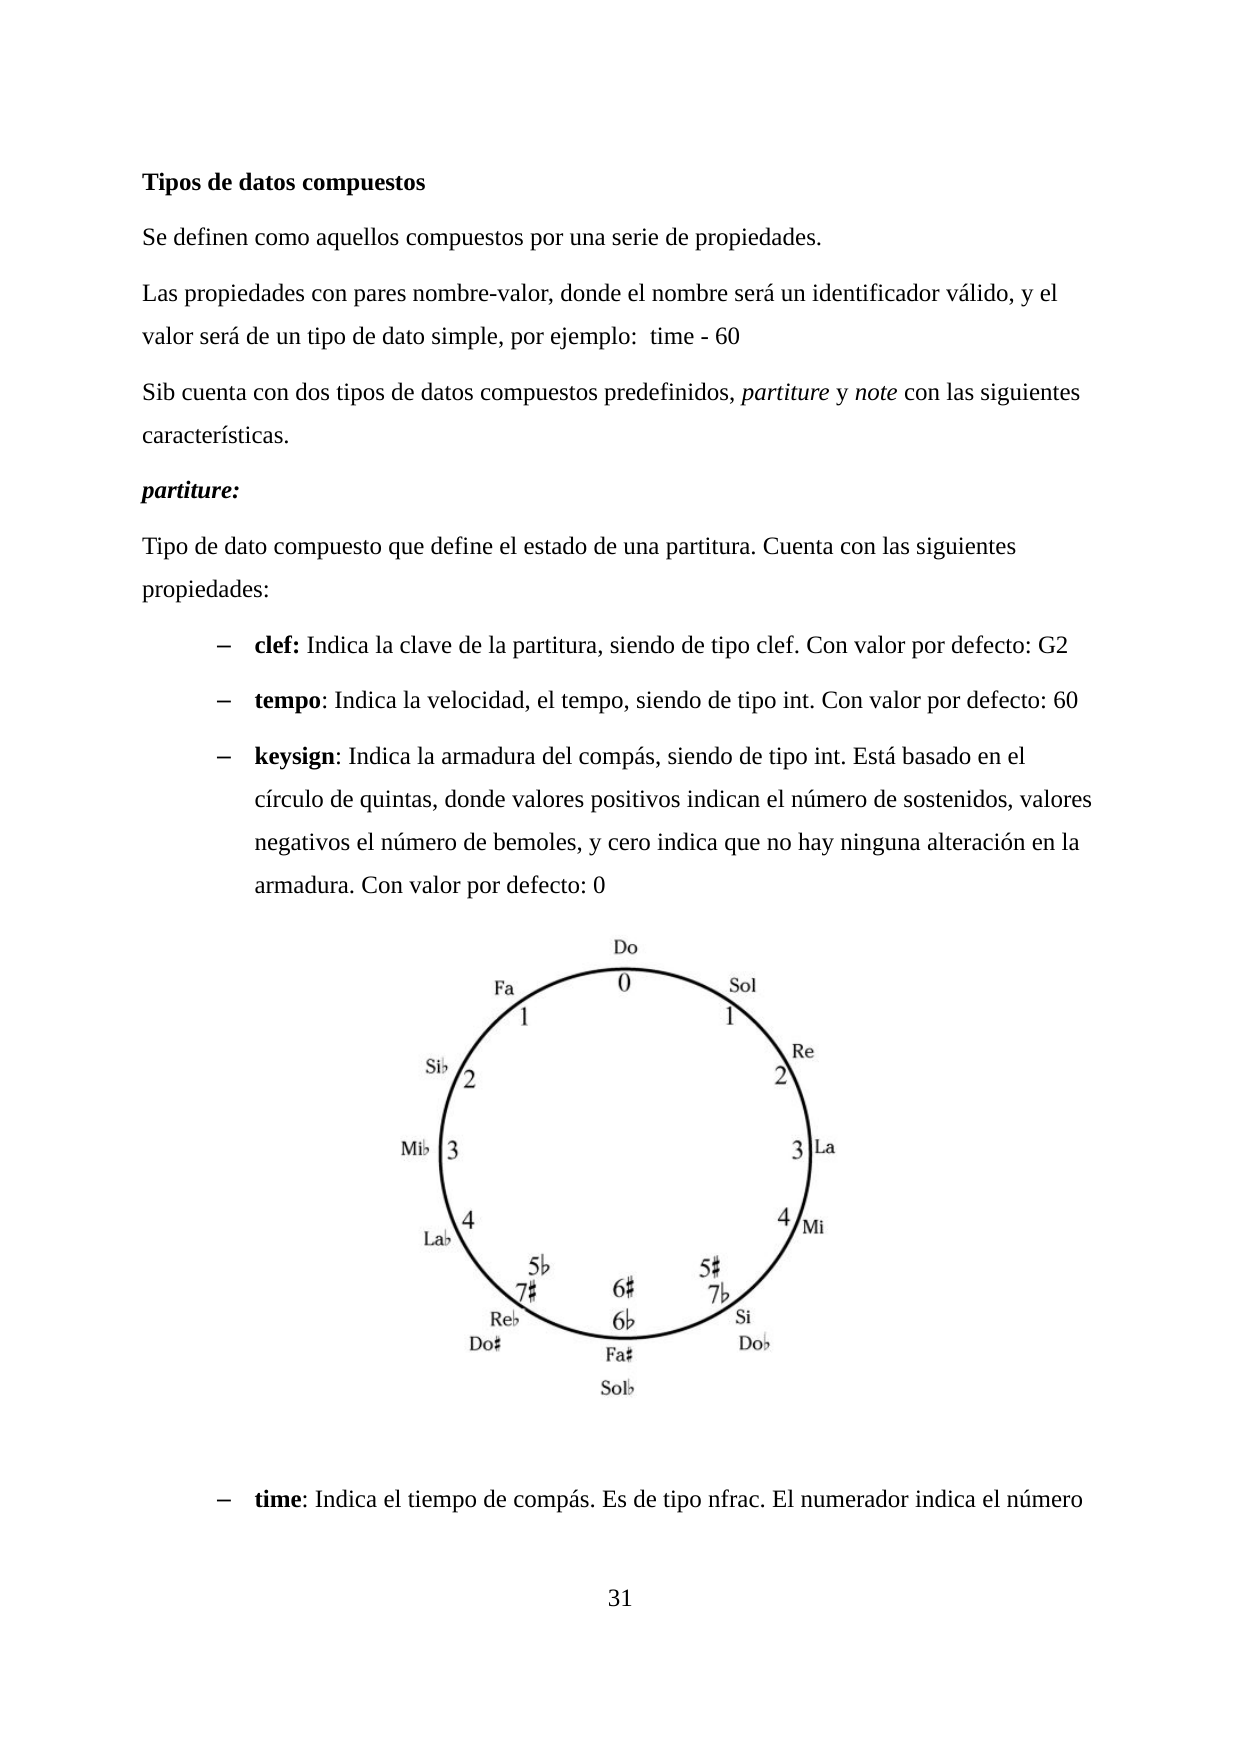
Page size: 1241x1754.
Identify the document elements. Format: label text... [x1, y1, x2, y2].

list keysign: Indica la armadura del compás, siendo de tipo int. Está basado en el círculo de quintas, donde valores positivos indican el número de sostenidos, valores negativos el número de bemoles, y cero indica que no hay ninguna alteración en la armadura. Con valor por defecto: 0 [217, 741, 1098, 899]
list time: Indica el tiempo de compás. Es de tipo nfrac. El numerador indica el número [217, 1484, 1098, 1513]
text partiture: [142, 476, 1098, 504]
text Las propiedades con pares nombre-valor, donde el nombre será un identificador válido, y el valor será de un tipo de dato simple, por ejemplo: time - 60 [142, 278, 1098, 350]
text Se definen como aquellos compuestos por una serie de propiedades. [142, 222, 1098, 251]
subtitle Tipos de datos compuestos [142, 167, 1098, 196]
list tempo: Indica la velocidad, el tempo, siendo de tipo int. Con valor por defecto: 60 [217, 686, 1098, 714]
list clef: Indica la clave de la partitura, siendo de tipo clef. Con valor por defecto: G2 [217, 630, 1098, 659]
picture [355, 926, 885, 1414]
text Tipo de dato compuesto que define el estado de una partitura. Cuenta con las siguientes propiedades: [142, 531, 1098, 603]
text Sib cuenta con dos tipos de datos compuestos predefinidos, partiture y note con las siguientes características. [142, 377, 1098, 449]
